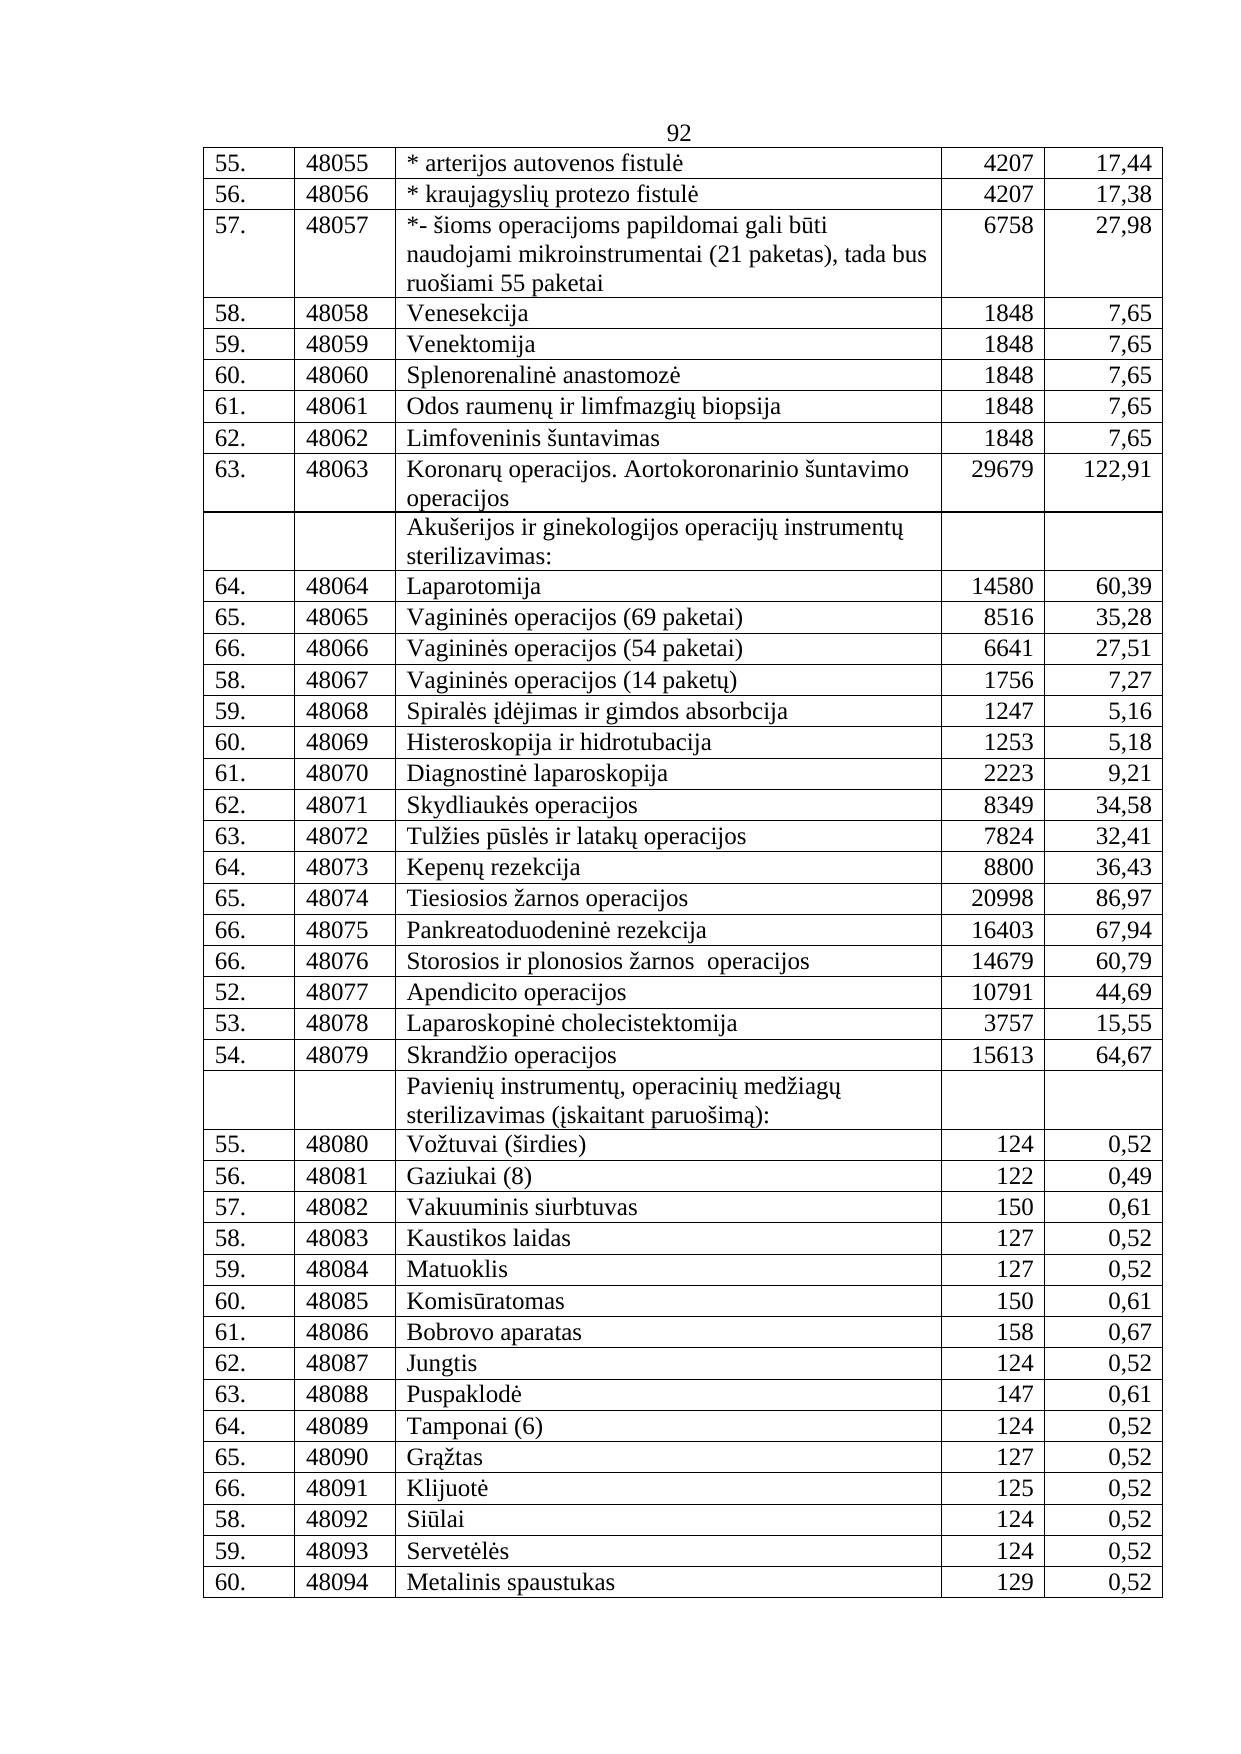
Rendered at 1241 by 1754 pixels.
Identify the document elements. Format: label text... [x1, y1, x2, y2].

table_cell 0,52 [1045, 1536, 1162, 1566]
table_cell 52. [204, 977, 294, 1007]
table_cell 0,52 [1045, 1442, 1162, 1472]
table_cell 60. [204, 1286, 294, 1316]
table_cell 48057 [295, 210, 395, 297]
table_cell 129 [942, 1567, 1044, 1597]
table_cell Vagininės operacijos (54 paketai) [396, 634, 941, 664]
table_cell 48092 [295, 1505, 395, 1535]
table_cell Akušerijos ir ginekologijos operacijų instrumentų sterilizavimas: [396, 513, 941, 570]
table_cell [1163, 1222, 1240, 1253]
table_cell 59. [204, 329, 294, 359]
table_cell 0,52 [1045, 1411, 1162, 1441]
table_cell Laparoskopinė cholecistektomija [396, 1009, 941, 1039]
table_cell Servetėlės [396, 1536, 941, 1566]
table_cell 48073 [295, 852, 395, 882]
table_cell 66. [204, 1473, 294, 1503]
table_cell 61. [204, 1317, 294, 1347]
table_cell 125 [942, 1473, 1044, 1503]
table_cell Tulžies pūslės ir latakų operacijos [396, 821, 941, 851]
table_cell 48078 [295, 1009, 395, 1039]
table_cell Laparotomija [396, 571, 941, 601]
table_cell 17,38 [1045, 179, 1162, 209]
table_cell 64. [204, 852, 294, 882]
table_cell 48091 [295, 1473, 395, 1503]
table_cell 6641 [942, 634, 1044, 664]
table_cell 48086 [295, 1317, 395, 1347]
table_cell 122,91 [1045, 454, 1162, 511]
table_cell 4207 [942, 179, 1044, 209]
table_cell 27,98 [1045, 210, 1162, 297]
table_cell 1756 [942, 665, 1044, 695]
table_cell 7,65 [1045, 329, 1162, 359]
table_cell 48058 [295, 298, 395, 328]
table_cell 8800 [942, 852, 1044, 882]
table_cell Siūlai [396, 1505, 941, 1535]
table_cell 65. [204, 602, 294, 632]
table_cell 1247 [942, 696, 1044, 726]
table_cell [1163, 422, 1240, 453]
table_cell Vakuuminis siurbtuvas [396, 1192, 941, 1222]
table_cell 58. [204, 1505, 294, 1535]
table_cell [1163, 453, 1240, 511]
table_cell 5,18 [1045, 727, 1162, 757]
table_cell 48081 [295, 1161, 395, 1191]
table_cell [1163, 1441, 1240, 1472]
table_cell 53. [204, 1009, 294, 1039]
table_cell Splenorenalinė anastomozė [396, 360, 941, 390]
table_cell 58. [204, 298, 294, 328]
table_cell 48094 [295, 1567, 395, 1597]
table_cell [1163, 178, 1240, 209]
table_cell Storosios ir plonosios žarnos operacijos [396, 946, 941, 976]
table_cell 14679 [942, 946, 1044, 976]
table_cell 122 [942, 1161, 1044, 1191]
table_cell 127 [942, 1442, 1044, 1472]
table_cell 150 [942, 1286, 1044, 1316]
table_cell [1163, 820, 1240, 851]
table_cell 48059 [295, 329, 395, 359]
table_cell 1848 [942, 391, 1044, 422]
table_cell [1163, 1535, 1240, 1566]
table_cell 9,21 [1045, 759, 1162, 789]
table_cell [1163, 511, 1240, 570]
table_cell 48069 [295, 727, 395, 757]
table_cell 66. [204, 634, 294, 664]
table_cell 7824 [942, 821, 1044, 851]
table_cell 48068 [295, 696, 395, 726]
table_cell 48067 [295, 665, 395, 695]
table_cell Apendicito operacijos [396, 977, 941, 1007]
table_cell 55. [204, 148, 294, 178]
table_cell Skrandžio operacijos [396, 1040, 941, 1070]
table_cell 27,51 [1045, 634, 1162, 664]
table_cell 48079 [295, 1040, 395, 1070]
table_cell Diagnostinė laparoskopija [396, 759, 941, 789]
table_cell 6758 [942, 210, 1044, 297]
table_cell [204, 1071, 294, 1128]
table_cell 48070 [295, 759, 395, 789]
table_cell [1163, 209, 1240, 297]
table_cell 0,52 [1045, 1223, 1162, 1253]
table_cell 124 [942, 1536, 1044, 1566]
table_cell 0,61 [1045, 1192, 1162, 1222]
table_cell 1848 [942, 360, 1044, 390]
table_cell Jungtis [396, 1348, 941, 1378]
table_cell [1163, 945, 1240, 976]
table_cell 4207 [942, 148, 1044, 178]
table_cell 0,61 [1045, 1380, 1162, 1410]
table_cell * arterijos autovenos fistulė [396, 148, 941, 178]
table_cell 147 [942, 1380, 1044, 1410]
table_cell Koronarų operacijos. Aortokoronarinio šuntavimo operacijos [396, 454, 941, 511]
table_cell 62. [204, 423, 294, 453]
table_cell 54. [204, 1040, 294, 1070]
table_cell [1163, 297, 1240, 328]
table_cell 48082 [295, 1192, 395, 1222]
table_cell 15613 [942, 1040, 1044, 1070]
table_cell 29679 [942, 454, 1044, 511]
table_cell 48088 [295, 1380, 395, 1410]
table_cell [1163, 390, 1240, 422]
table_cell 10791 [942, 977, 1044, 1007]
table_cell 34,58 [1045, 790, 1162, 820]
table_cell Tiesiosios žarnos operacijos [396, 884, 941, 914]
table_cell 7,65 [1045, 360, 1162, 390]
table_cell 64. [204, 571, 294, 601]
table_cell 7,27 [1045, 665, 1162, 695]
table_cell [942, 513, 1044, 570]
table_cell 48080 [295, 1130, 395, 1160]
table_cell 62. [204, 1348, 294, 1378]
table_cell 3757 [942, 1009, 1044, 1039]
table_cell 2223 [942, 759, 1044, 789]
table_cell 124 [942, 1130, 1044, 1160]
table_cell [1163, 914, 1240, 945]
table_cell 158 [942, 1317, 1044, 1347]
table_cell [1163, 1070, 1240, 1128]
table_cell [1163, 726, 1240, 757]
table_cell [1045, 1071, 1162, 1128]
table_cell Pankreatoduodeninė rezekcija [396, 915, 941, 945]
table_cell 0,52 [1045, 1505, 1162, 1535]
table_cell [1163, 147, 1240, 178]
table_cell Vagininės operacijos (69 paketai) [396, 602, 941, 632]
table_cell [1163, 601, 1240, 632]
table_cell [1045, 513, 1162, 570]
table_cell [295, 1071, 395, 1128]
table_cell [1163, 758, 1240, 789]
table_cell 48083 [295, 1223, 395, 1253]
table_cell 48090 [295, 1442, 395, 1472]
table_cell Matuoklis [396, 1255, 941, 1285]
table_cell Histeroskopija ir hidrotubacija [396, 727, 941, 757]
table_cell 64,67 [1045, 1040, 1162, 1070]
table_cell [1163, 664, 1240, 695]
table_cell [1163, 633, 1240, 664]
table_cell Limfoveninis šuntavimas [396, 423, 941, 453]
table_cell 20998 [942, 884, 1044, 914]
table_cell 48061 [295, 391, 395, 422]
table_cell 17,44 [1045, 148, 1162, 178]
table_cell 60. [204, 727, 294, 757]
table_cell Pavienių instrumentų, operacinių medžiagų sterilizavimas (įskaitant paruošimą): [396, 1071, 941, 1128]
table_cell 57. [204, 1192, 294, 1222]
table_cell [1163, 1566, 1240, 1597]
table_cell 8349 [942, 790, 1044, 820]
table_cell 55. [204, 1130, 294, 1160]
table_cell 86,97 [1045, 884, 1162, 914]
table_cell [1163, 976, 1240, 1007]
table_cell Puspaklodė [396, 1380, 941, 1410]
table_cell 63. [204, 454, 294, 511]
table_cell 63. [204, 1380, 294, 1410]
table_cell 8516 [942, 602, 1044, 632]
table_cell 48076 [295, 946, 395, 976]
table_cell 14580 [942, 571, 1044, 601]
table_cell 57. [204, 210, 294, 297]
table_cell Kepenų rezekcija [396, 852, 941, 882]
table_cell [1163, 328, 1240, 359]
table_cell Metalinis spaustukas [396, 1567, 941, 1597]
table_cell Venesekcija [396, 298, 941, 328]
table_cell 1253 [942, 727, 1044, 757]
table_cell 58. [204, 665, 294, 695]
table_cell 35,28 [1045, 602, 1162, 632]
table_cell Klijuotė [396, 1473, 941, 1503]
table_cell 48085 [295, 1286, 395, 1316]
table_cell Bobrovo aparatas [396, 1317, 941, 1347]
table_cell 61. [204, 759, 294, 789]
table_cell 60,39 [1045, 571, 1162, 601]
table_cell Tamponai (6) [396, 1411, 941, 1441]
table_cell [1163, 1316, 1240, 1347]
table_cell 1848 [942, 423, 1044, 453]
table_cell 58. [204, 1223, 294, 1253]
table_cell 60. [204, 1567, 294, 1597]
table_cell [1163, 883, 1240, 914]
table_cell Komisūratomas [396, 1286, 941, 1316]
table_cell Vagininės operacijos (14 paketų) [396, 665, 941, 695]
table_cell 60. [204, 360, 294, 390]
table_cell [1163, 1191, 1240, 1222]
table_cell 1848 [942, 329, 1044, 359]
table_cell 56. [204, 1161, 294, 1191]
table_cell [1163, 1410, 1240, 1441]
table_cell Venektomija [396, 329, 941, 359]
table_cell [1163, 1285, 1240, 1316]
table_cell 150 [942, 1192, 1044, 1222]
table_cell 48084 [295, 1255, 395, 1285]
table_cell 0,52 [1045, 1255, 1162, 1285]
table_cell [1163, 1379, 1240, 1410]
table_cell 7,65 [1045, 423, 1162, 453]
table_cell [942, 1071, 1044, 1128]
table_cell 15,55 [1045, 1009, 1162, 1039]
table_cell 48062 [295, 423, 395, 453]
table_cell 66. [204, 915, 294, 945]
table_cell 48089 [295, 1411, 395, 1441]
table_cell 59. [204, 1255, 294, 1285]
table_cell Spiralės įdėjimas ir gimdos absorbcija [396, 696, 941, 726]
table_cell Grąžtas [396, 1442, 941, 1472]
table_cell * kraujagyslių protezo fistulė [396, 179, 941, 209]
table_cell [1163, 1472, 1240, 1503]
table_cell 59. [204, 696, 294, 726]
table_cell [1163, 1160, 1240, 1191]
table_cell 16403 [942, 915, 1044, 945]
table_cell 127 [942, 1223, 1044, 1253]
table_cell 48075 [295, 915, 395, 945]
table_cell [1163, 851, 1240, 882]
table_cell 63. [204, 821, 294, 851]
table_cell 62. [204, 790, 294, 820]
table_cell *- šioms operacijoms papildomai gali būti naudojami mikroinstrumentai (21 paketas), tada bus ruošiami 55 paketai [396, 210, 941, 297]
table_cell 0,67 [1045, 1317, 1162, 1347]
table_cell [1163, 359, 1240, 390]
table_cell 48065 [295, 602, 395, 632]
table_cell 66. [204, 946, 294, 976]
table_cell 59. [204, 1536, 294, 1566]
table_cell [1163, 1347, 1240, 1378]
table_cell 1848 [942, 298, 1044, 328]
table_cell 48087 [295, 1348, 395, 1378]
table_cell 65. [204, 884, 294, 914]
table_cell [1163, 1008, 1240, 1039]
table_cell 56. [204, 179, 294, 209]
table_cell [295, 513, 395, 570]
table_cell 124 [942, 1411, 1044, 1441]
table_cell 64. [204, 1411, 294, 1441]
table_cell 0,61 [1045, 1286, 1162, 1316]
table_cell 48063 [295, 454, 395, 511]
table_cell [204, 513, 294, 570]
table_cell 44,69 [1045, 977, 1162, 1007]
table_cell 5,16 [1045, 696, 1162, 726]
table_cell 48071 [295, 790, 395, 820]
table_cell [1163, 570, 1240, 601]
table_cell 48064 [295, 571, 395, 601]
table_cell 48077 [295, 977, 395, 1007]
table_cell 67,94 [1045, 915, 1162, 945]
table_cell Odos raumenų ir limfmazgių biopsija [396, 391, 941, 422]
table_cell 124 [942, 1505, 1044, 1535]
table_cell 7,65 [1045, 391, 1162, 422]
table_cell 0,52 [1045, 1348, 1162, 1378]
table_cell Gaziukai (8) [396, 1161, 941, 1191]
table_cell 32,41 [1045, 821, 1162, 851]
table_cell 48060 [295, 360, 395, 390]
table_cell 7,65 [1045, 298, 1162, 328]
table_cell 65. [204, 1442, 294, 1472]
table_cell 0,49 [1045, 1161, 1162, 1191]
table_cell 48055 [295, 148, 395, 178]
table_cell [1163, 1504, 1240, 1535]
table_cell [1163, 1254, 1240, 1285]
table_cell 127 [942, 1255, 1044, 1285]
table_cell Skydliaukės operacijos [396, 790, 941, 820]
table_cell Kaustikos laidas [396, 1223, 941, 1253]
table_cell [1163, 695, 1240, 726]
table_cell 48072 [295, 821, 395, 851]
table_cell Vožtuvai (širdies) [396, 1130, 941, 1160]
table_cell [1163, 1129, 1240, 1160]
table_cell 48074 [295, 884, 395, 914]
table_cell 48056 [295, 179, 395, 209]
table_cell [1163, 1039, 1240, 1070]
table_cell 36,43 [1045, 852, 1162, 882]
table_cell 124 [942, 1348, 1044, 1378]
table_cell 48093 [295, 1536, 395, 1566]
table_cell 61. [204, 391, 294, 422]
table_cell 60,79 [1045, 946, 1162, 976]
table_cell 0,52 [1045, 1130, 1162, 1160]
table_cell [1163, 789, 1240, 820]
table_cell 0,52 [1045, 1473, 1162, 1503]
table_cell 48066 [295, 634, 395, 664]
table_cell 0,52 [1045, 1567, 1162, 1597]
